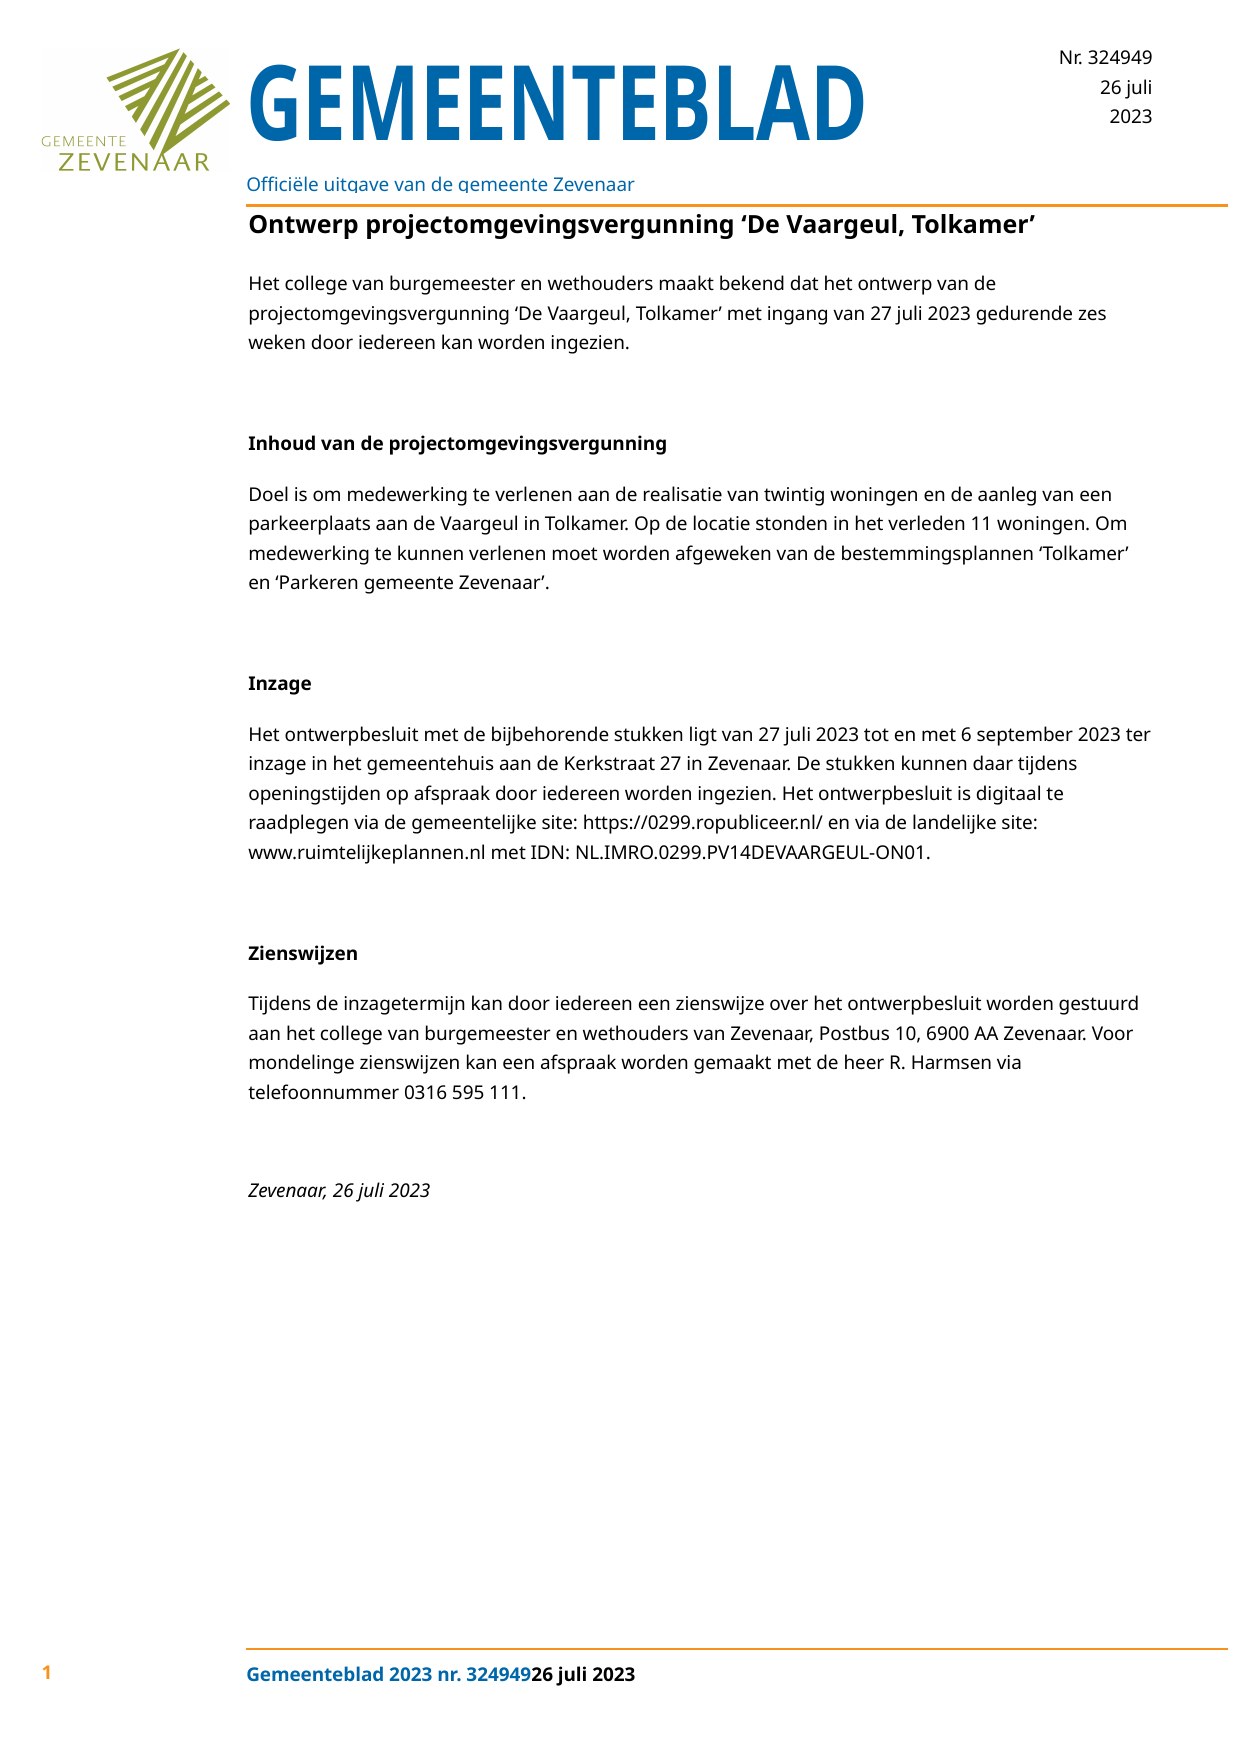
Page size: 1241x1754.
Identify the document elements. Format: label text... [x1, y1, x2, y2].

text Zienswijzen [248, 940, 1152, 966]
text Doel is om medewerking te verlenen aan de realisatie van twintig woningen en de aanleg van een parkeerplaats aan de Vaargeul in Tolkamer. ‎Op de locatie stonden in het verleden 11 woningen. Om medewerking te kunnen verlenen moet worden afgeweken van de bestemmingsplannen ‘Tolkamer’ en ‘Parkeren gemeente Zevenaar’. [248, 481, 1152, 595]
text Het ontwerpbesluit met de bijbehorende stukken ligt van 27 juli 2023 tot en met 6 september 2023 ter inzage in het gemeentehuis aan de Kerkstraat 27 in Zevenaar. De stukken kunnen daar tijdens openingstijden op afspraak door iedereen worden ingezien. Het ontwerpbesluit is digitaal te raadplegen via de gemeentelijke site: https://0299.ropubliceer.nl/ en via de landelijke site: www.ruimtelijkeplannen.nl met IDN: NL.IMRO.0299.PV14DEVAARGEUL-ON01. [248, 721, 1152, 865]
picture [41, 47, 231, 172]
text Tijdens de inzagetermijn kan door iedereen een zienswijze over het ontwerpbesluit worden gestuurd aan het college van burgemeester en wethouders van Zevenaar, Postbus 10, 6900 AA Zevenaar. Voor mondelinge zienswijzen kan een afspraak worden gemaakt met de heer R. Harmsen via telefoonnummer 0316 595 111. [248, 990, 1152, 1105]
text Ontwerp projectomgevingsvergunning ‘De Vaargeul, Tolkamer’ [248, 207, 1152, 241]
text Het college van burgemeester en wethouders maakt bekend dat het ontwerp van de projectomgevingsvergunning ‘De Vaargeul, Tolkamer’ met ingang van 27 juli 2023 gedurende zes weken door iedereen kan worden ingezien. [248, 270, 1152, 355]
text Inhoud van de projectomgevingsvergunning [248, 430, 1152, 456]
text Zevenaar, 26 juli 2023 [248, 1177, 1152, 1203]
text Inzage [248, 670, 1152, 696]
